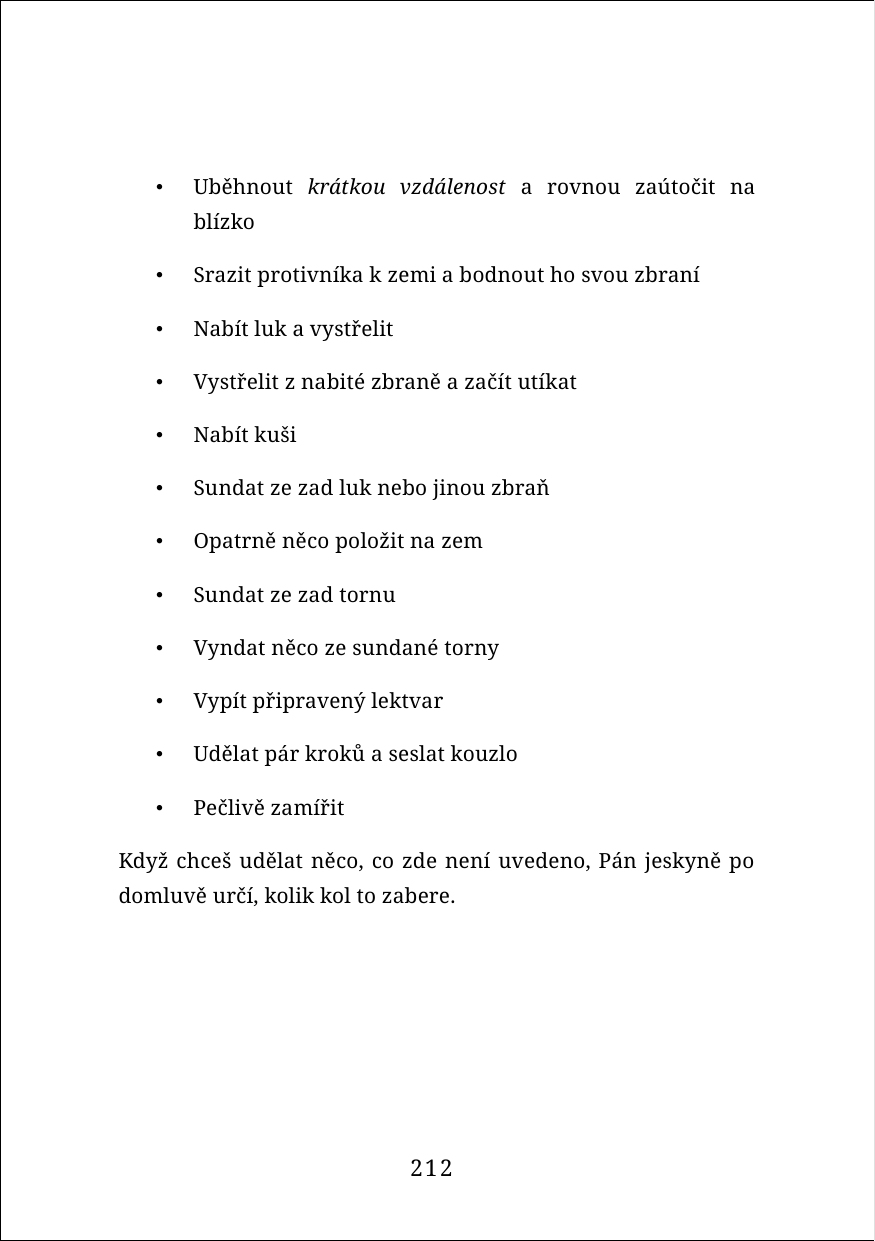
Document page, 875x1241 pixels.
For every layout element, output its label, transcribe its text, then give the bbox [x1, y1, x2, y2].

text Když chceš udělat něco, co zde není uvedeno, Pán jeskyně po domluvě určí, kolik kol to zabere. [118, 846, 756, 910]
list Opatrně něco položit na zem [156, 527, 756, 555]
list Uběhnout krátkou vzdálenost a rovnou zaútočit na blízko [156, 172, 756, 236]
list Vypít připravený lektvar [156, 686, 756, 715]
list Vyndat něco ze sundané torny [156, 633, 756, 662]
list Nabít luk a vystřelit [156, 314, 756, 342]
list Nabít kuši [156, 420, 756, 449]
list Sundat ze zad luk nebo jinou zbraň [156, 473, 756, 502]
list Udělat pár kroků a seslat kouzlo [156, 739, 756, 768]
list Pečlivě zamířit [156, 793, 756, 821]
list Vystřelit z nabité zbraně a začít utíkat [156, 367, 756, 395]
list Srazit protivníka k zemi a bodnout ho svou zbraní [156, 261, 756, 289]
list Sundat ze zad tornu [156, 580, 756, 608]
